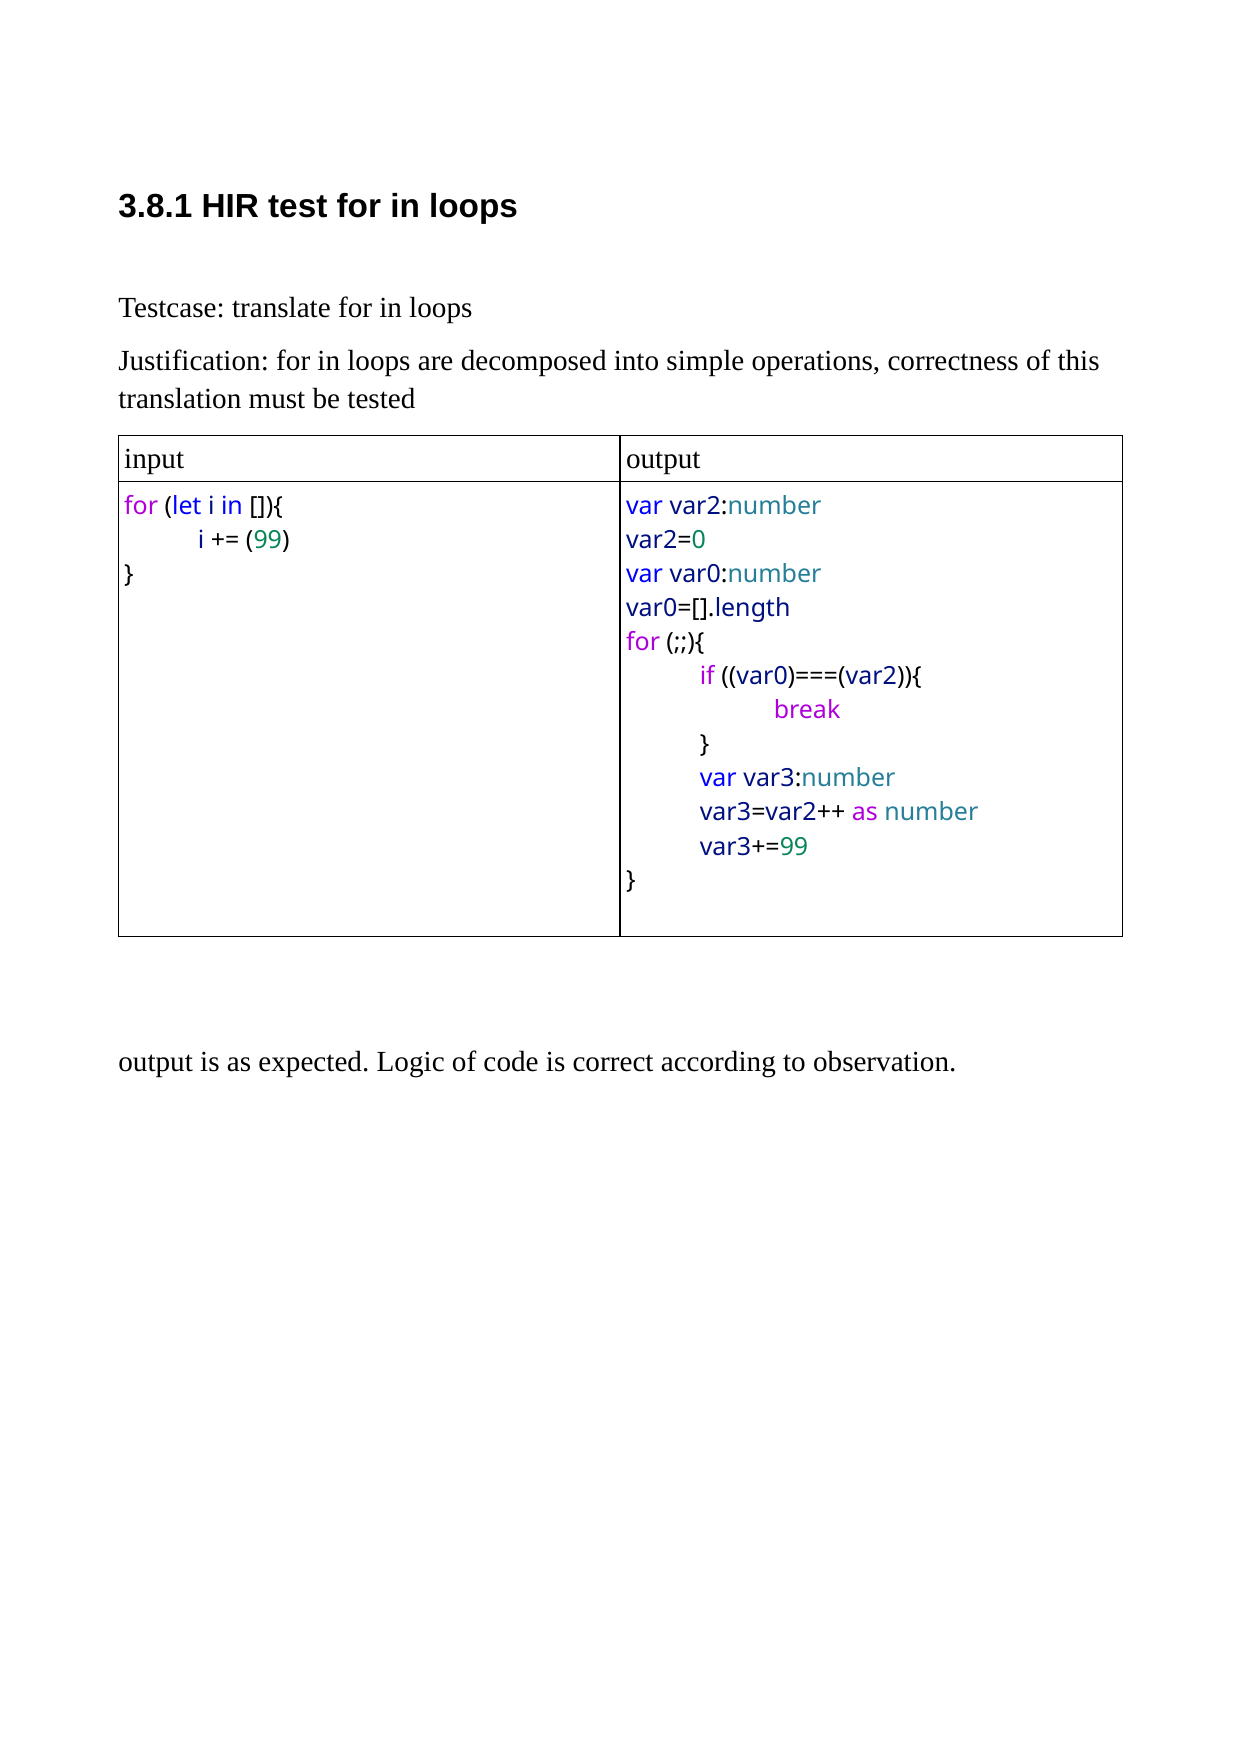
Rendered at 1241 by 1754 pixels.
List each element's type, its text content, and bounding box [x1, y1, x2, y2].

table_header input [119, 436, 619, 481]
subtitle 3.8.1 HIR test for in loops [118, 186, 1122, 224]
table_cell for (let i in []){ i += (99) } [119, 482, 619, 936]
table_cell var var2:number var2=0 var var0:number var0=[].length for (;;){ if ((var0)===(var2)){ break } var var3:number var3=var2++ as number var3+=99 } [621, 482, 1122, 936]
text Justification: for in loops are decomposed into simple operations, correctness of this translation must be tested [118, 343, 1122, 415]
table_header output [621, 436, 1122, 481]
text Testcase: translate for in loops [118, 290, 1122, 323]
text output is as expected. Logic of code is correct according to observation. [118, 1044, 1122, 1077]
